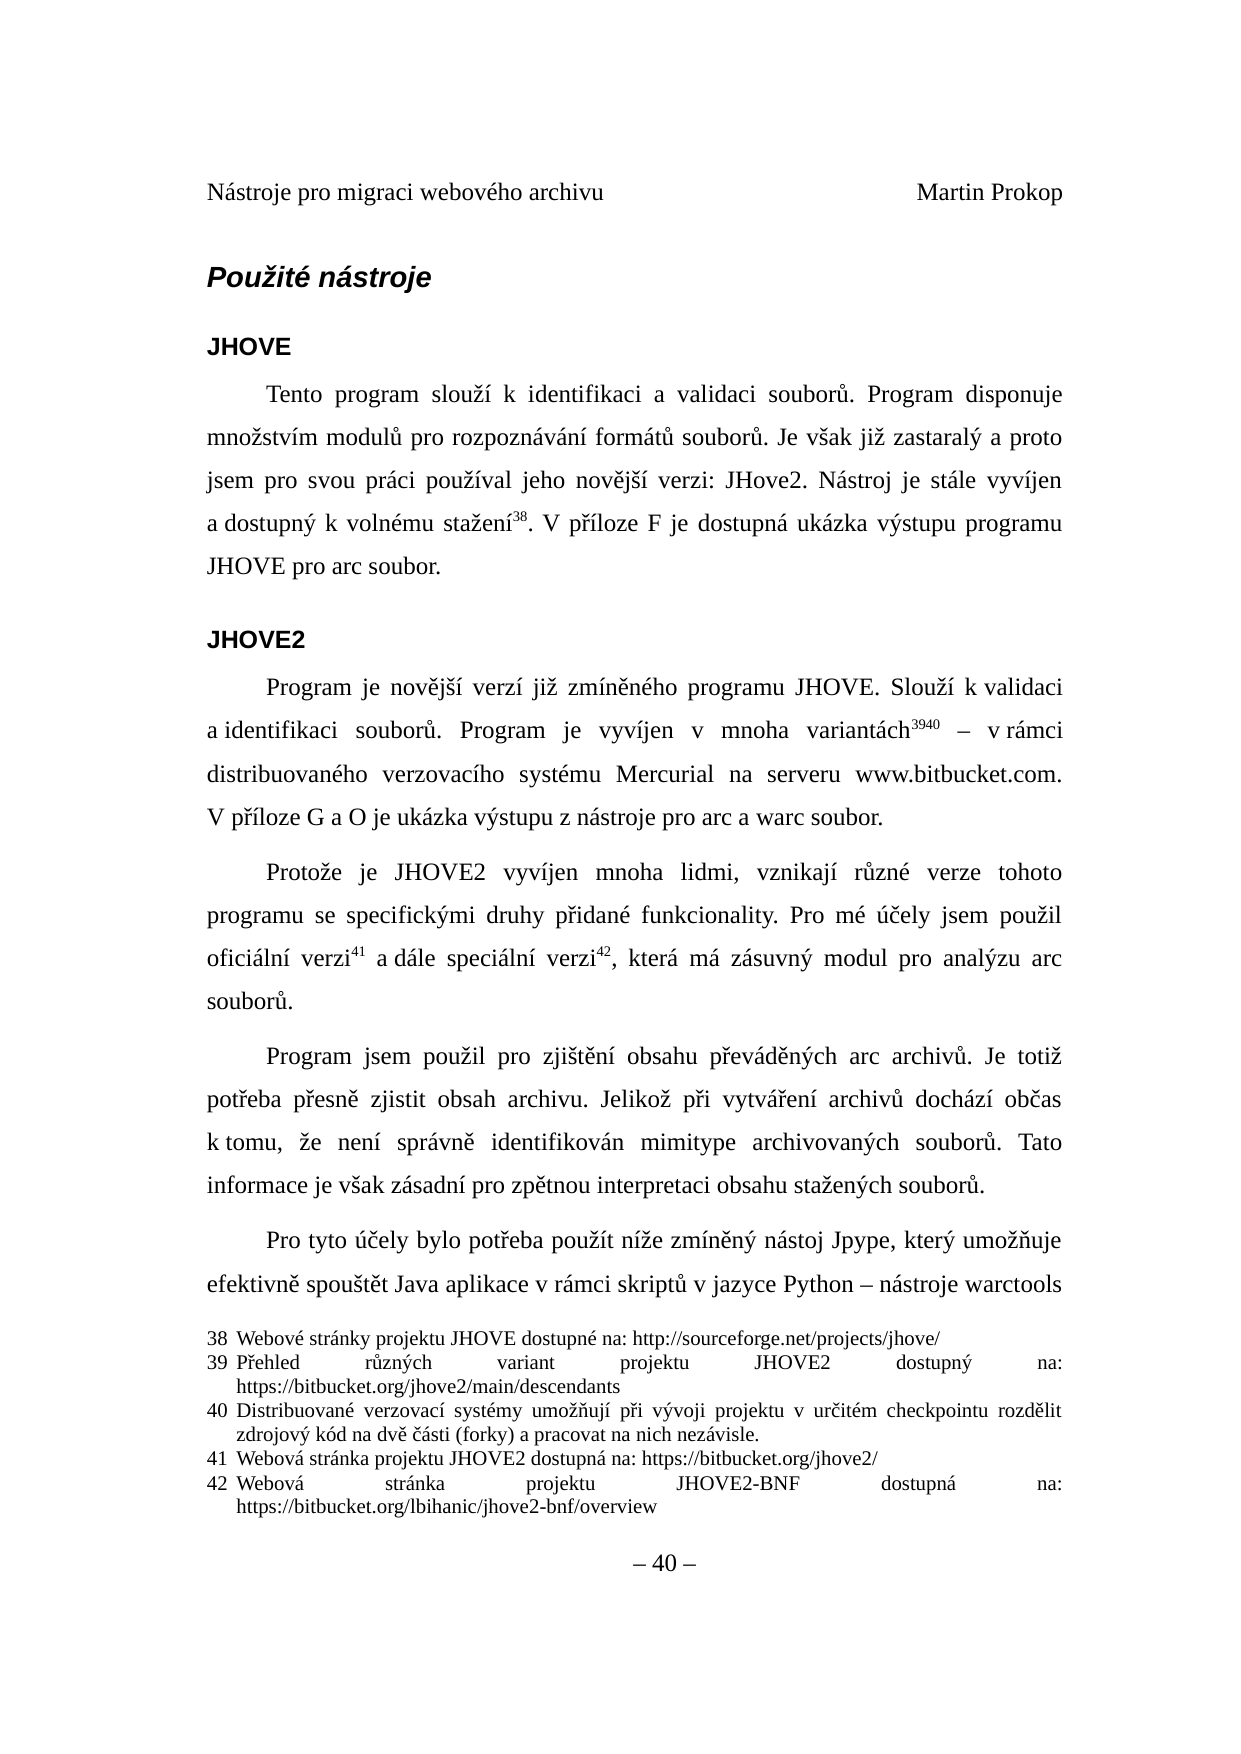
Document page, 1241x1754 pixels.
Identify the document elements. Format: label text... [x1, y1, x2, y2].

text Webová stránka projektu JHOVE2 dostupná na: https://bitbucket.org/jhove2/ [207, 1446, 1063, 1470]
subtitle JHOVE2 [207, 625, 1063, 654]
text Pro tyto účely bylo potřeba použít níže zmíněný nástoj Jpype, který umožňuje efektivně spouštět Java aplikace v rámci skriptů v jazyce Python – nástroje warctools [207, 1226, 1063, 1297]
subtitle Použité nástroje [207, 260, 1063, 294]
text Distribuované verzovací systémy umožňují při vývoji projektu v určitém checkpointu rozdělit zdrojový kód na dvě části (forky) a pracovat na nich nezávisle. [207, 1398, 1063, 1446]
text Program jsem použil pro zjištění obsahu převáděných arc archivů. Je totiž potřeba přesně zjistit obsah archivu. Jelikož při vytváření archivů dochází občas k tomu, že není správně identifikován mimitype archivovaných souborů. Tato informace je však zásadní pro zpětnou interpretaci obsahu stažených souborů. [207, 1041, 1063, 1199]
text Tento program slouží k identifikaci a validaci souborů. Program disponuje množstvím modulů pro rozpoznávání formátů souborů. Je však již zastaralý a proto jsem pro svou práci používal jeho novější verzi: JHove2. Nástroj je stále vyvíjen a dostupný k volnému stažení. V příloze F je dostupná ukázka výstupu programu JHOVE pro arc soubor. [207, 379, 1063, 580]
text Přehled různých variant projektu JHOVE2 dostupný na: https://bitbucket.org/jhove2/main/descendants [207, 1350, 1063, 1398]
text Webová stránka projektu JHOVE2-BNF dostupná na: https://bitbucket.org/lbihanic/jhove2-bnf/overview [207, 1470, 1063, 1518]
subtitle JHOVE [207, 331, 1063, 360]
text Program je novější verzí již zmíněného programu JHOVE. Slouží k validaci a identifikaci souborů. Program je vyvíjen v mnoha variantách – v rámci distribuovaného verzovacího systému Mercurial na serveru www.bitbucket.com. V příloze G a O je ukázka výstupu z nástroje pro arc a warc soubor. [207, 672, 1063, 831]
text Webové stránky projektu JHOVE dostupné na: http://sourceforge.net/projects/jhove/ [207, 1326, 1063, 1350]
text Protože je JHOVE2 vyvíjen mnoha lidmi, vznikají různé verze tohoto programu se specifickými druhy přidané funkcionality. Pro mé účely jsem použil oficiální verzi a dále speciální verzi, která má zásuvný modul pro analýzu arc souborů. [207, 857, 1063, 1015]
